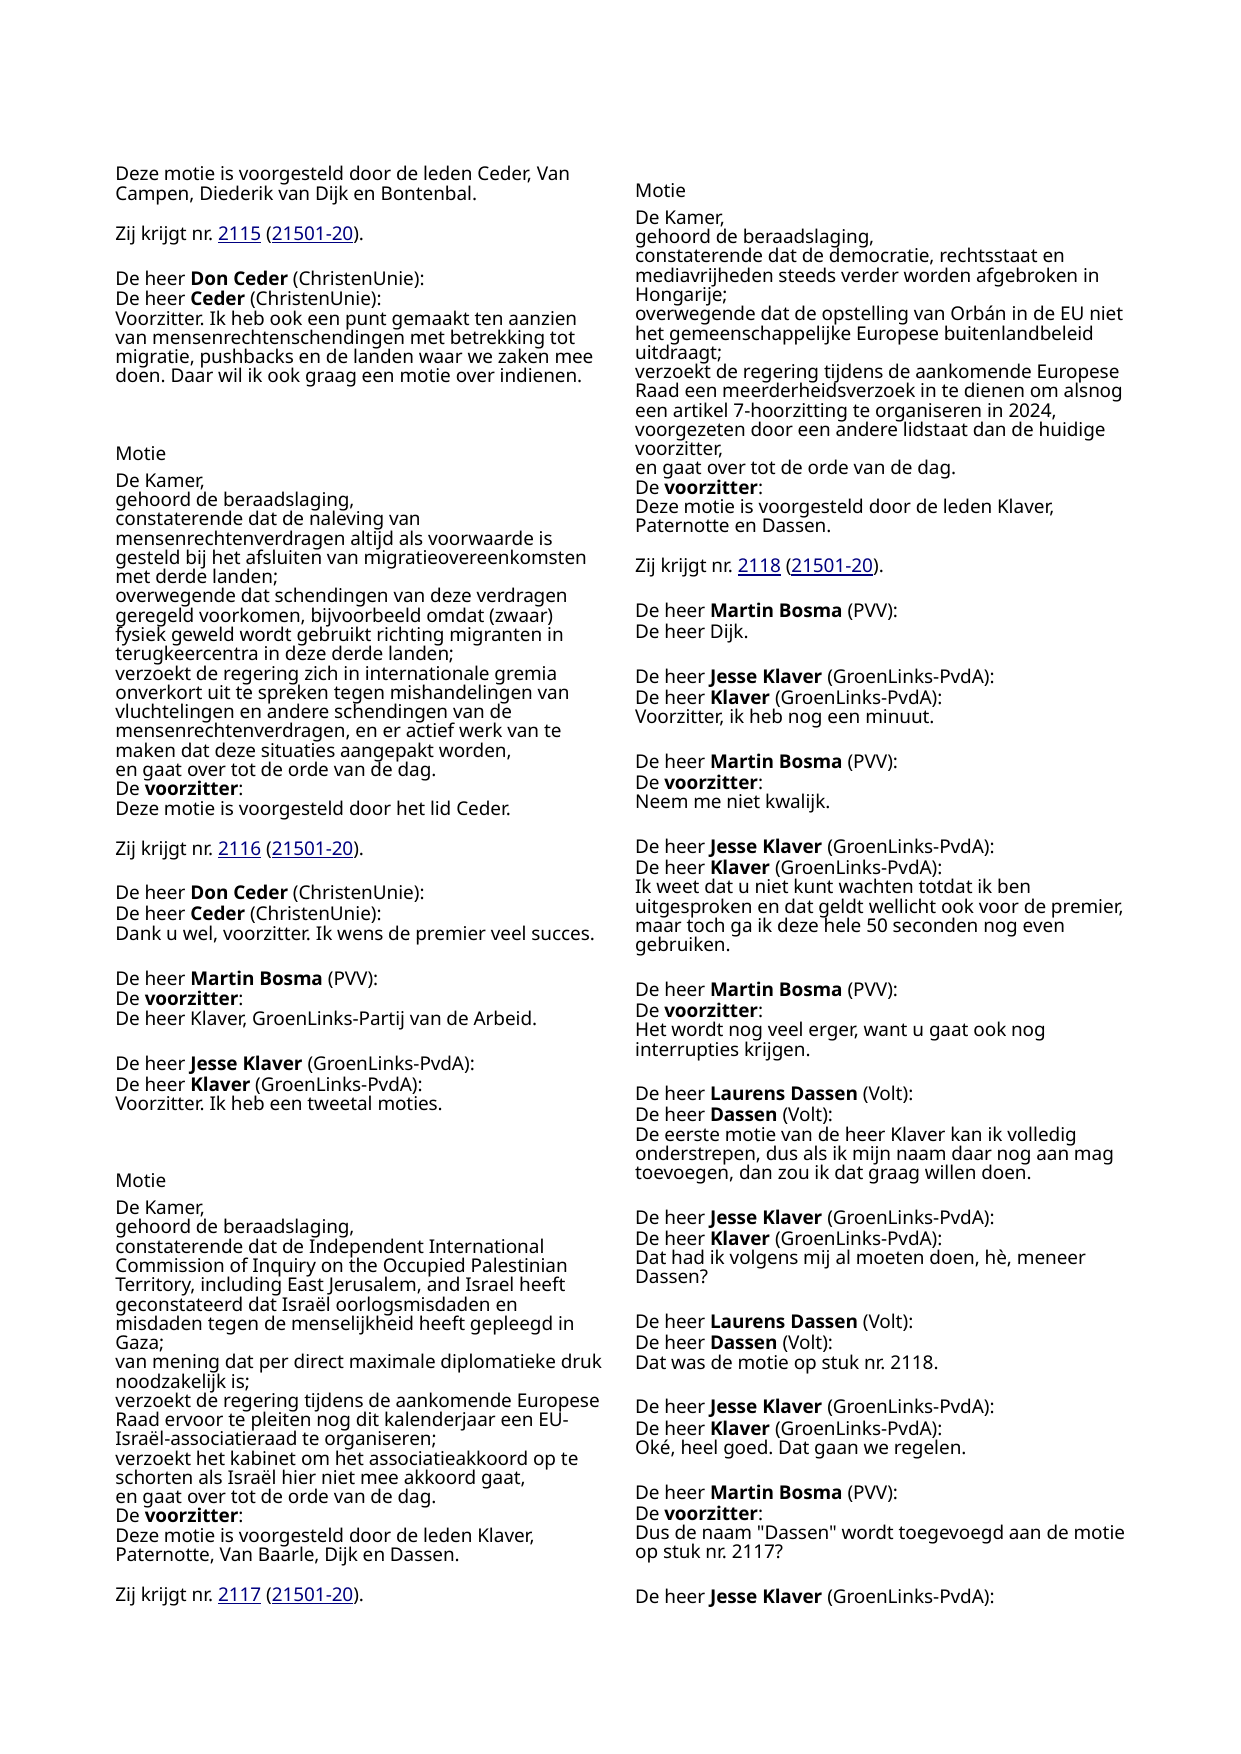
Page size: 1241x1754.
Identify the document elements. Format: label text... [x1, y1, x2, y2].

text Dank u wel, voorzitter. Ik wens de premier veel succes. [115, 924, 605, 944]
text De voorzitter: [115, 1507, 605, 1527]
text Zij krijgt nr. 2116 (21501-20). [115, 839, 605, 859]
text constaterende dat de democratie, rechtsstaat en mediavrijheden steeds verder worden afgebroken in Hongarije; [635, 247, 1125, 305]
text De heer Ceder (ChristenUnie): [115, 905, 605, 924]
text De heer Jesse Klaver (GroenLinks-PvdA): [115, 1050, 605, 1076]
text verzoekt de regering tijdens de aankomende Europese Raad ervoor te pleiten nog dit kalenderjaar een EU-Israël-associatieraad te organiseren; [115, 1392, 605, 1450]
text gehoord de beraadslaging, [115, 491, 605, 510]
text De heer Jesse Klaver (GroenLinks-PvdA): [635, 663, 1125, 689]
text De heer Klaver, GroenLinks-Partij van de Arbeid. [115, 1010, 605, 1029]
text De heer Martin Bosma (PVV): [115, 965, 605, 990]
text overwegende dat schendingen van deze verdragen geregeld voorkomen, bijvoorbeeld omdat (zwaar) fysiek geweld wordt gebruikt richting migranten in terugkeercentra in deze derde landen; [115, 587, 605, 664]
text Zij krijgt nr. 2115 (21501-20). [115, 224, 605, 244]
text De heer Jesse Klaver (GroenLinks-PvdA): [635, 1204, 1125, 1230]
text De heer Klaver (GroenLinks-PvdA): [635, 859, 1125, 878]
text De heer Martin Bosma (PVV): [635, 748, 1125, 774]
text De heer Jesse Klaver (GroenLinks-PvdA): [635, 1394, 1125, 1419]
text gehoord de beraadslaging, [635, 228, 1125, 247]
text overwegende dat de opstelling van Orbán in de EU niet het gemeenschappelijke Europese buitenlandbeleid uitdraagt; [635, 305, 1125, 363]
text Motie [115, 1167, 605, 1193]
text Zij krijgt nr. 2118 (21501-20). [635, 557, 1125, 576]
text Deze motie is voorgesteld door de leden Klaver, Paternotte, Van Baarle, Dijk en Dassen. [115, 1527, 605, 1565]
text Oké, heel goed. Dat gaan we regelen. [635, 1439, 1125, 1458]
text De heer Laurens Dassen (Volt): [635, 1081, 1125, 1106]
text Deze motie is voorgesteld door het lid Ceder. [115, 799, 605, 819]
text Motie [115, 440, 605, 466]
text en gaat over tot de orde van de dag. [635, 459, 1125, 479]
text De eerste motie van de heer Klaver kan ik volledig onderstrepen, dus als ik mijn naam daar nog aan mag toevoegen, dan zou ik dat graag willen doen. [635, 1126, 1125, 1183]
text Ik weet dat u niet kunt wachten totdat ik ben uitgesproken en dat geldt wellicht ook voor de premier, maar toch ga ik deze hele 50 seconden nog even gebruiken. [635, 878, 1125, 955]
text De heer Laurens Dassen (Volt): [635, 1309, 1125, 1334]
text De voorzitter: [635, 1504, 1125, 1524]
text De heer Martin Bosma (PVV): [635, 976, 1125, 1002]
text Voorzitter. Ik heb ook een punt gemaakt ten aanzien van mensenrechtenschendingen met betrekking tot migratie, pushbacks en de landen waar we zaken mee doen. Daar wil ik ook graag een motie over indienen. [115, 310, 605, 387]
text Zij krijgt nr. 2117 (21501-20). [115, 1586, 605, 1605]
text De heer Don Ceder (ChristenUnie): [115, 879, 605, 905]
text Deze motie is voorgesteld door de leden Ceder, Van Campen, Diederik van Dijk en Bontenbal. [115, 165, 605, 204]
text De voorzitter: [115, 780, 605, 799]
text De heer Martin Bosma (PVV): [635, 597, 1125, 623]
text verzoekt het kabinet om het associatieakkoord op te schorten als Israël hier niet mee akkoord gaat, [115, 1450, 605, 1488]
text De heer Klaver (GroenLinks-PvdA): [635, 1230, 1125, 1249]
text De heer Dassen (Volt): [635, 1334, 1125, 1354]
text gehoord de beraadslaging, [115, 1218, 605, 1238]
text Deze motie is voorgesteld door de leden Klaver, Paternotte en Dassen. [635, 498, 1125, 536]
text De heer Dijk. [635, 623, 1125, 642]
text De heer Klaver (GroenLinks-PvdA): [635, 689, 1125, 708]
text De heer Ceder (ChristenUnie): [115, 290, 605, 310]
text De heer Dassen (Volt): [635, 1106, 1125, 1126]
text De heer Klaver (GroenLinks-PvdA): [115, 1076, 605, 1095]
text verzoekt de regering tijdens de aankomende Europese Raad een meerderheidsverzoek in te dienen om alsnog een artikel 7-hoorzitting te organiseren in 2024, voorgezeten door een andere lidstaat dan de huidige voorzitter, [635, 363, 1125, 459]
text De Kamer, [635, 209, 1125, 228]
text Het wordt nog veel erger, want u gaat ook nog interrupties krijgen. [635, 1021, 1125, 1060]
text Neem me niet kwalijk. [635, 793, 1125, 812]
text De heer Martin Bosma (PVV): [635, 1479, 1125, 1504]
text De voorzitter: [635, 479, 1125, 498]
text De voorzitter: [115, 990, 605, 1010]
text De voorzitter: [635, 774, 1125, 793]
text van mening dat per direct maximale diplomatieke druk noodzakelijk is; [115, 1353, 605, 1392]
text en gaat over tot de orde van de dag. [115, 761, 605, 780]
text De heer Jesse Klaver (GroenLinks-PvdA): [635, 1583, 1125, 1609]
text De Kamer, [115, 472, 605, 491]
text Voorzitter, ik heb nog een minuut. [635, 708, 1125, 727]
text De heer Klaver (GroenLinks-PvdA): [635, 1419, 1125, 1439]
text en gaat over tot de orde van de dag. [115, 1488, 605, 1507]
text De heer Jesse Klaver (GroenLinks-PvdA): [635, 833, 1125, 859]
text Dus de naam "Dassen" wordt toegevoegd aan de motie op stuk nr. 2117? [635, 1524, 1125, 1562]
text verzoekt de regering zich in internationale gremia onverkort uit te spreken tegen mishandelingen van vluchtelingen en andere schendingen van de mensenrechtenverdragen, en er actief werk van te maken dat deze situaties aangepakt worden, [115, 664, 605, 761]
text Motie [635, 177, 1125, 203]
text Dat had ik volgens mij al moeten doen, hè, meneer Dassen? [635, 1249, 1125, 1288]
text Voorzitter. Ik heb een tweetal moties. [115, 1095, 605, 1114]
text constaterende dat de Independent International Commission of Inquiry on the Occupied Palestinian Territory, including East Jerusalem, and Israel heeft geconstateerd dat Israël oorlogsmisdaden en misdaden tegen de menselijkheid heeft gepleegd in Gaza; [115, 1238, 605, 1353]
text Dat was de motie op stuk nr. 2118. [635, 1354, 1125, 1373]
text De heer Don Ceder (ChristenUnie): [115, 265, 605, 290]
text constaterende dat de naleving van mensenrechtenverdragen altijd als voorwaarde is gesteld bij het afsluiten van migratieovereenkomsten met derde landen; [115, 510, 605, 587]
text De Kamer, [115, 1199, 605, 1218]
text De voorzitter: [635, 1002, 1125, 1021]
